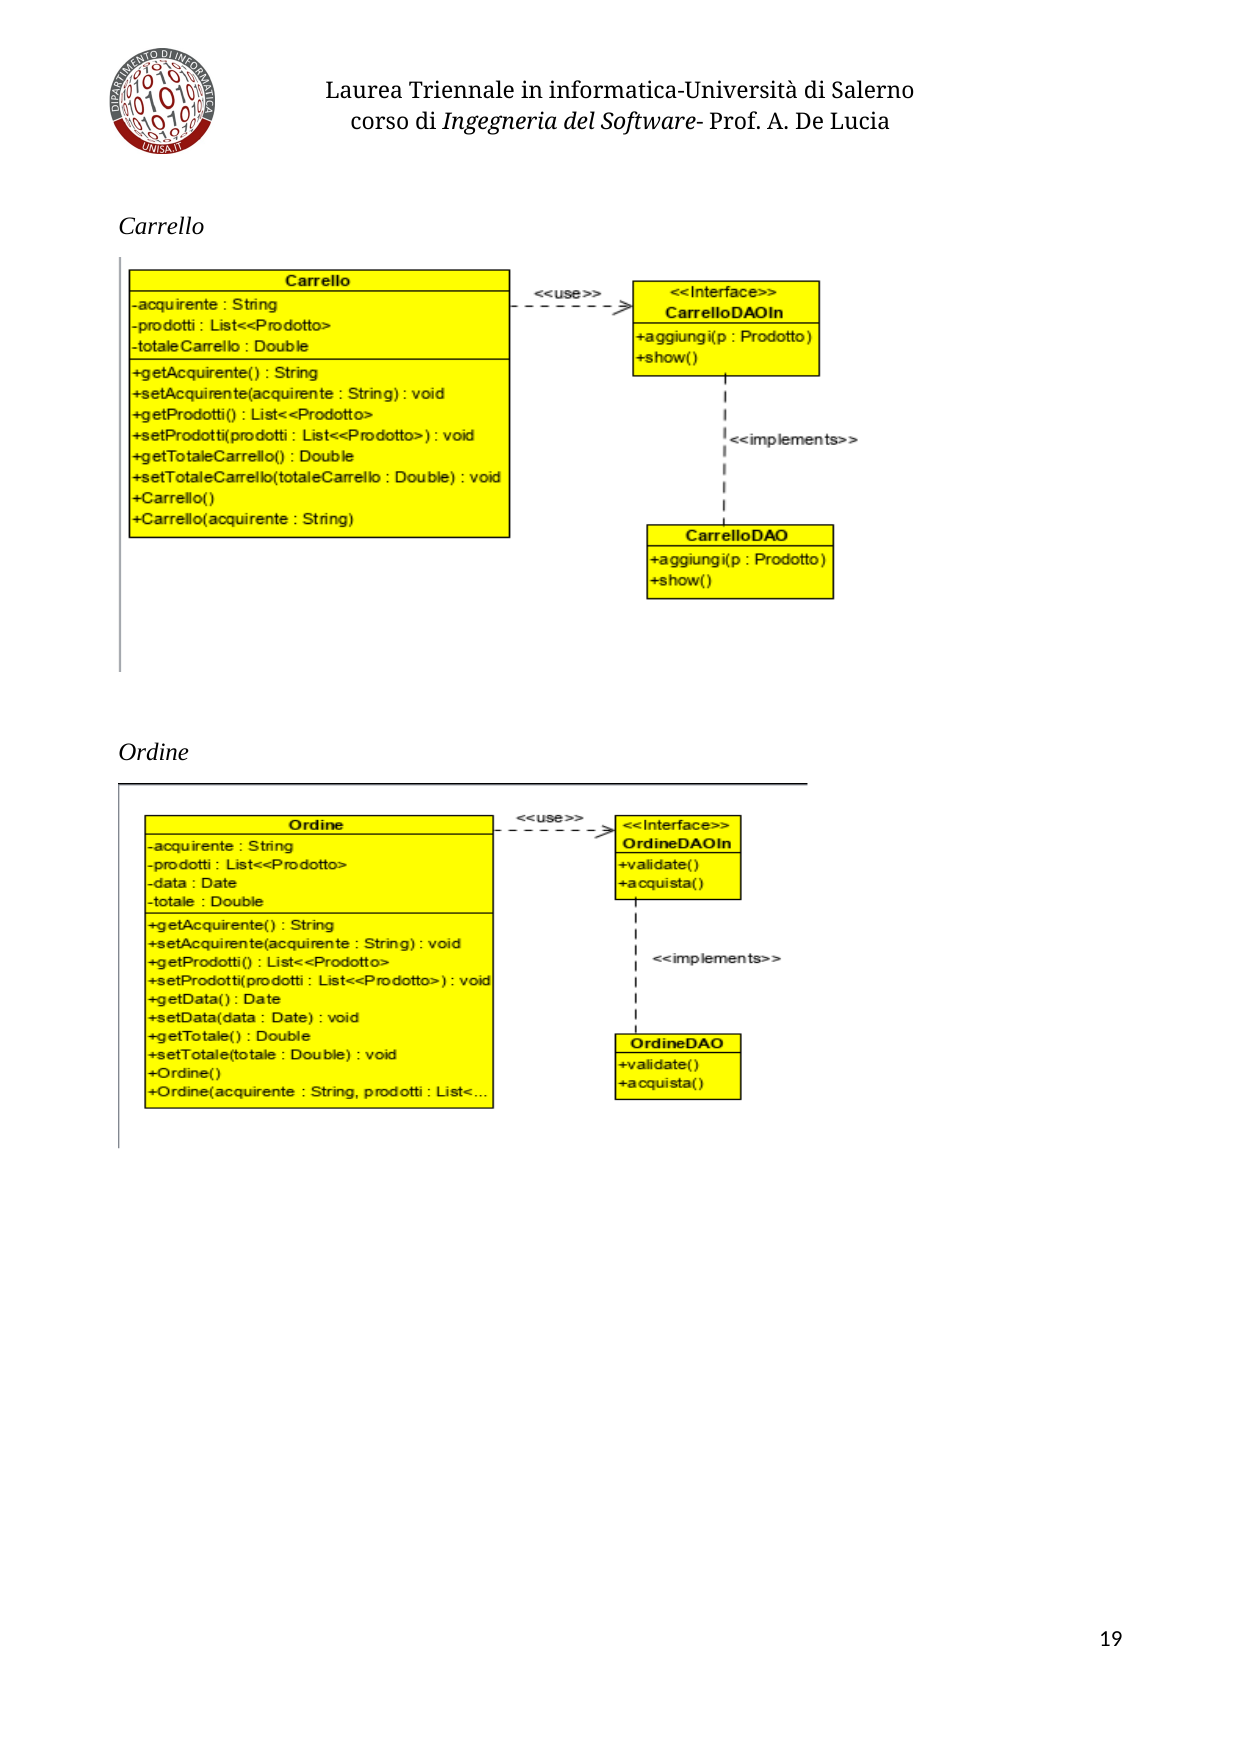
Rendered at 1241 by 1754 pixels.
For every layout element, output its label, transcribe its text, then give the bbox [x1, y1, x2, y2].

text Carrello [118, 211, 1122, 240]
text Ordine [118, 737, 1122, 765]
